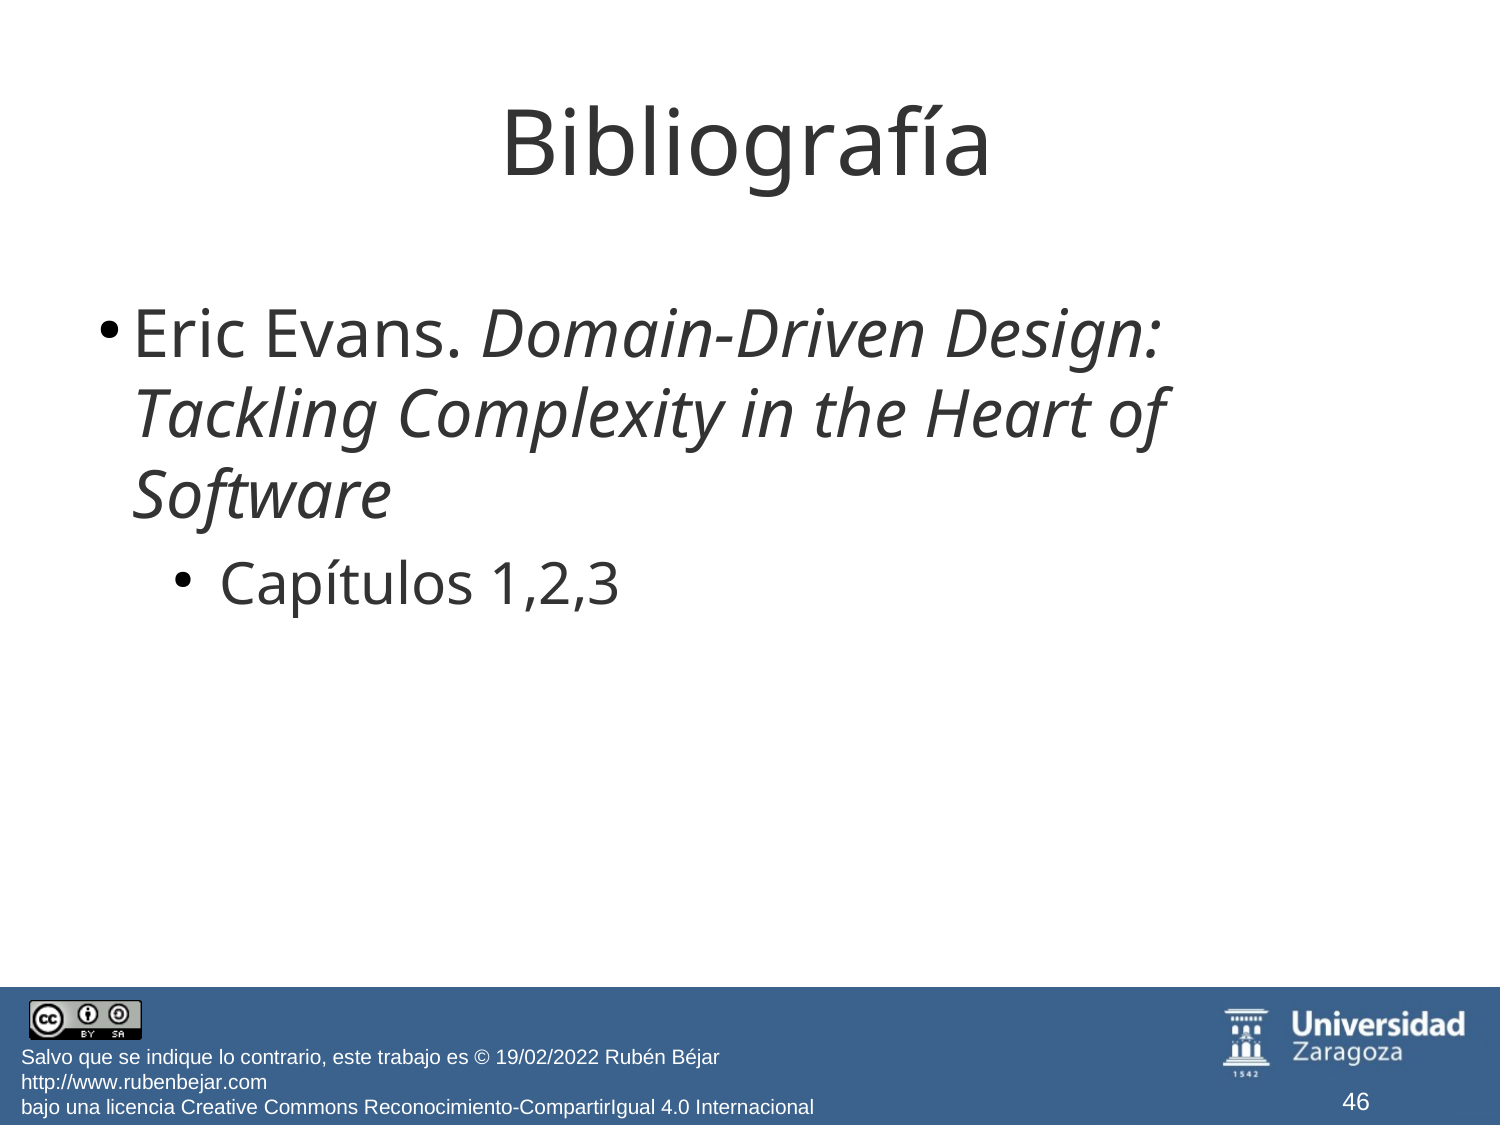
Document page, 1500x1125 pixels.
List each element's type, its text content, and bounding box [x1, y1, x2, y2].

picture [0, 987, 1500, 1125]
title Bibliografía [74, 21, 1420, 257]
list Eric Evans. Domain-Driven Design: Tackling Complexity in the Heart of Software Capítulos 1,2,3 [82, 283, 1418, 957]
